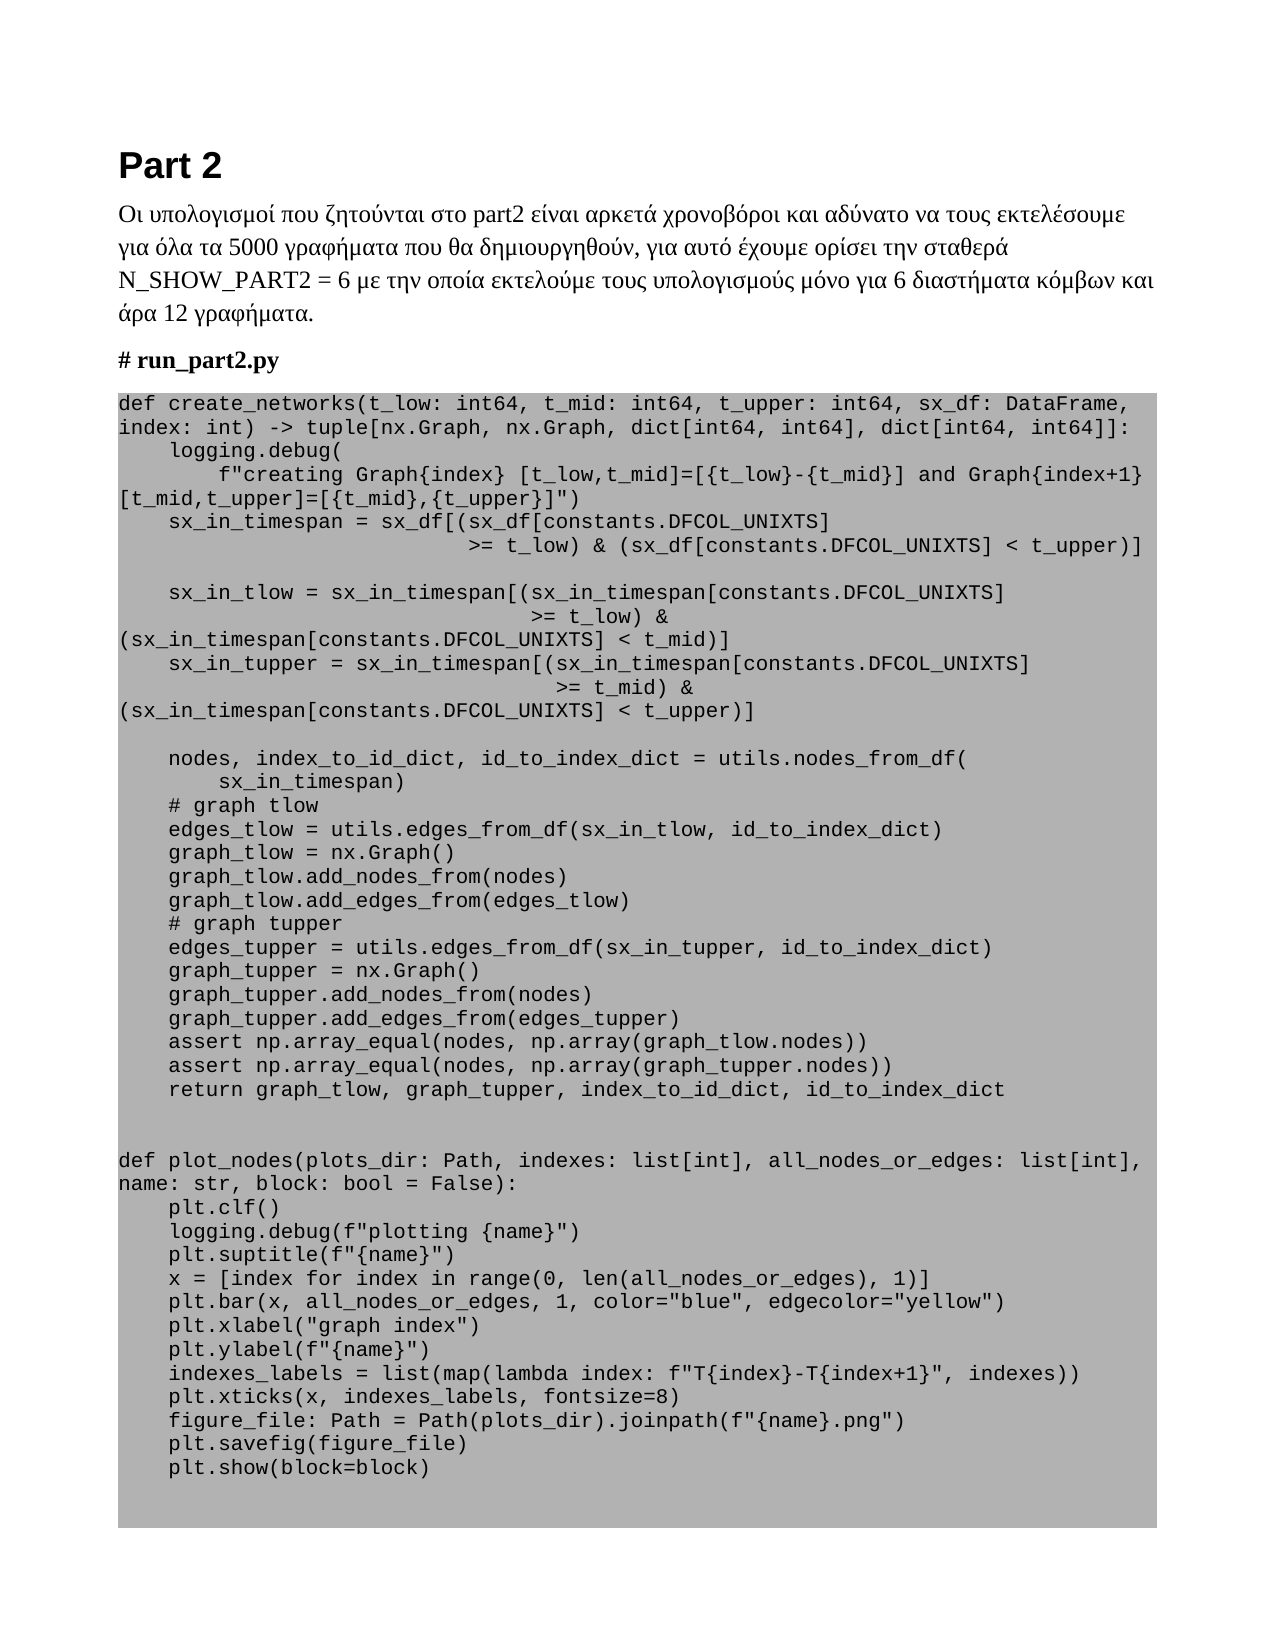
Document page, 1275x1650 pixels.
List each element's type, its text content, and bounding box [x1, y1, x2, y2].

text plt.bar(x, all_nodes_or_edges, 1, color="blue", edgecolor="yellow") [118, 1292, 1157, 1315]
text sx_in_timespan = sx_df[(sx_df[constants.DFCOL_UNIXTS] [118, 511, 1157, 535]
text sx_in_timespan) [118, 771, 1157, 795]
text f"creating Graph{index} [t_low,t_mid]=[{t_low}-{t_mid}] and Graph{index+1} [t_mid,t_upper]=[{t_mid},{t_upper}]") [118, 464, 1157, 511]
text plt.savefig(figure_file) [118, 1433, 1157, 1457]
text >= t_mid) & (sx_in_timespan[constants.DFCOL_UNIXTS] < t_upper)] [118, 677, 1157, 724]
text plt.xticks(x, indexes_labels, fontsize=8) [118, 1386, 1157, 1410]
text plt.clf() [118, 1197, 1157, 1221]
text graph_tlow.add_nodes_from(nodes) [118, 866, 1157, 889]
text >= t_low) & (sx_in_timespan[constants.DFCOL_UNIXTS] < t_mid)] [118, 606, 1157, 653]
text sx_in_tlow = sx_in_timespan[(sx_in_timespan[constants.DFCOL_UNIXTS] [118, 582, 1157, 606]
text logging.debug( [118, 440, 1157, 464]
text >= t_low) & (sx_df[constants.DFCOL_UNIXTS] < t_upper)] [118, 535, 1157, 558]
text nodes, index_to_id_dict, id_to_index_dict = utils.nodes_from_df( [118, 748, 1157, 771]
text edges_tupper = utils.edges_from_df(sx_in_tupper, id_to_index_dict) [118, 937, 1157, 961]
text figure_file: Path = Path(plots_dir).joinpath(f"{name}.png") [118, 1410, 1157, 1433]
text graph_tupper = nx.Graph() [118, 961, 1157, 984]
text Οι υπολογισμοί που ζητούνται στο part2 είναι αρκετά χρονοβόροι και αδύνατο να τους εκτελέσουμε για όλα τα 5000 γραφήματα που θα δημιουργηθούν, για αυτό έχουμε ορίσει την σταθερά N_SHOW_PART2 = 6 με την οποία εκτελούμε τους υπολογισμούς μόνο για 6 διαστήματα κόμβων και άρα 12 γραφήματα. [118, 199, 1157, 327]
text def create_networks(t_low: int64, t_mid: int64, t_upper: int64, sx_df: DataFrame, index: int) -> tuple[nx.Graph, nx.Graph, dict[int64, int64], dict[int64, int64]]: [118, 393, 1157, 440]
text assert np.array_equal(nodes, np.array(graph_tlow.nodes)) [118, 1031, 1157, 1055]
subtitle Part 2 [118, 143, 1157, 186]
text graph_tlow = nx.Graph() [118, 842, 1157, 866]
text graph_tupper.add_edges_from(edges_tupper) [118, 1008, 1157, 1031]
text graph_tupper.add_nodes_from(nodes) [118, 984, 1157, 1008]
text # graph tupper [118, 913, 1157, 937]
text plt.ylabel(f"{name}") [118, 1339, 1157, 1362]
text # graph tlow [118, 795, 1157, 819]
text plt.show(block=block) [118, 1457, 1157, 1481]
text # run_part2.py [118, 345, 1157, 374]
text assert np.array_equal(nodes, np.array(graph_tupper.nodes)) [118, 1055, 1157, 1079]
text plt.suptitle(f"{name}") [118, 1244, 1157, 1268]
text logging.debug(f"plotting {name}") [118, 1221, 1157, 1244]
text x = [index for index in range(0, len(all_nodes_or_edges), 1)] [118, 1268, 1157, 1292]
text def plot_nodes(plots_dir: Path, indexes: list[int], all_nodes_or_edges: list[int], name: str, block: bool = False): [118, 1150, 1157, 1197]
text sx_in_tupper = sx_in_timespan[(sx_in_timespan[constants.DFCOL_UNIXTS] [118, 653, 1157, 677]
text plt.xlabel("graph index") [118, 1315, 1157, 1339]
text edges_tlow = utils.edges_from_df(sx_in_tlow, id_to_index_dict) [118, 819, 1157, 842]
text indexes_labels = list(map(lambda index: f"T{index}-T{index+1}", indexes)) [118, 1362, 1157, 1386]
text graph_tlow.add_edges_from(edges_tlow) [118, 889, 1157, 913]
text return graph_tlow, graph_tupper, index_to_id_dict, id_to_index_dict [118, 1079, 1157, 1102]
